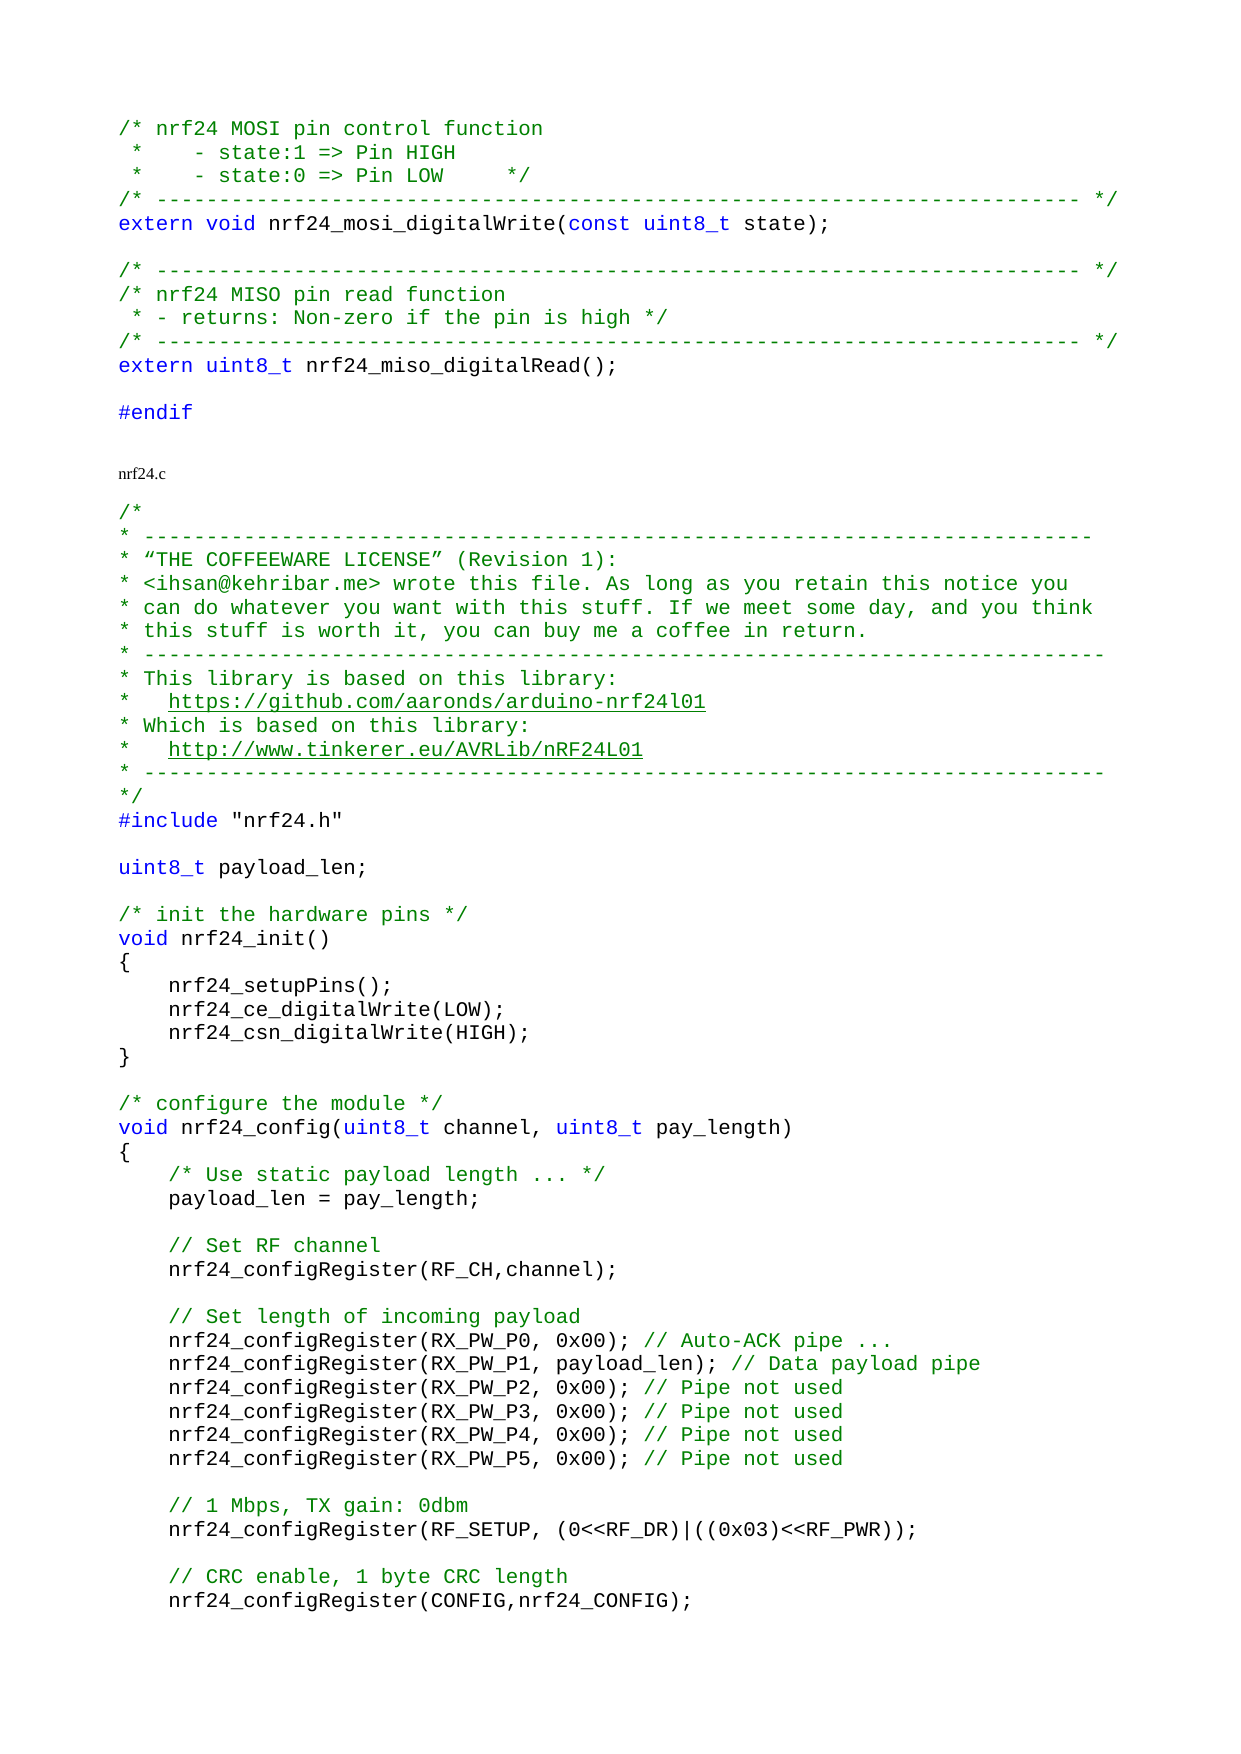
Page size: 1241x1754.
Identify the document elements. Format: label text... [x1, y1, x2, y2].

text nrf24_configRegister(RF_CH,channel); [118, 1259, 1122, 1282]
text * http://www.tinkerer.eu/AVRLib/nRF24L01 [118, 739, 1122, 762]
text /* Use static payload length ... */ [118, 1164, 1122, 1188]
text // Set RF channel [118, 1235, 1122, 1259]
text /* -------------------------------------------------------------------------- */ [118, 189, 1122, 213]
text * - state:0 => Pin LOW */ [118, 165, 1122, 189]
text nrf24_configRegister(RF_SETUP, (0<<RF_DR)|((0x03)<<RF_PWR)); [118, 1519, 1122, 1543]
text void nrf24_config(uint8_t channel, uint8_t pay_length) [118, 1117, 1122, 1141]
text * https://github.com/aaronds/arduino-nrf24l01 [118, 691, 1122, 715]
text * can do whatever you want with this stuff. If we meet some day, and you think [118, 597, 1122, 620]
text } [118, 1046, 1122, 1070]
text nrf24_configRegister(RX_PW_P0, 0x00); // Auto-ACK pipe ... [118, 1330, 1122, 1353]
text nrf24_csn_digitalWrite(HIGH); [118, 1022, 1122, 1046]
text * ----------------------------------------------------------------------------- [118, 644, 1122, 668]
text // CRC enable, 1 byte CRC length [118, 1566, 1122, 1590]
text // 1 Mbps, TX gain: 0dbm [118, 1495, 1122, 1519]
text nrf24.c [118, 464, 1122, 483]
text * ---------------------------------------------------------------------------- [118, 526, 1122, 549]
text nrf24_configRegister(RX_PW_P2, 0x00); // Pipe not used [118, 1377, 1122, 1401]
text nrf24_setupPins(); [118, 975, 1122, 999]
text nrf24_configRegister(RX_PW_P3, 0x00); // Pipe not used [118, 1401, 1122, 1424]
text /* -------------------------------------------------------------------------- */ [118, 331, 1122, 354]
text * - returns: Non-zero if the pin is high */ [118, 307, 1122, 331]
text #endif [118, 402, 1122, 426]
text /* nrf24 MISO pin read function [118, 284, 1122, 307]
text nrf24_ce_digitalWrite(LOW); [118, 999, 1122, 1022]
text nrf24_configRegister(RX_PW_P1, payload_len); // Data payload pipe [118, 1353, 1122, 1377]
text void nrf24_init() [118, 928, 1122, 951]
text * this stuff is worth it, you can buy me a coffee in return. [118, 620, 1122, 644]
text * ----------------------------------------------------------------------------- [118, 762, 1122, 786]
text * “THE COFFEEWARE LICENSE” (Revision 1): [118, 549, 1122, 573]
text extern void nrf24_mosi_digitalWrite(const uint8_t state); [118, 213, 1122, 236]
text nrf24_configRegister(RX_PW_P5, 0x00); // Pipe not used [118, 1448, 1122, 1472]
text /* -------------------------------------------------------------------------- */ [118, 260, 1122, 284]
text /* init the hardware pins */ [118, 904, 1122, 928]
text uint8_t payload_len; [118, 857, 1122, 881]
text * This library is based on this library: [118, 668, 1122, 691]
text /* [118, 502, 1122, 526]
text extern uint8_t nrf24_miso_digitalRead(); [118, 354, 1122, 378]
text /* nrf24 MOSI pin control function [118, 118, 1122, 142]
text #include "nrf24.h" [118, 809, 1122, 833]
text // Set length of incoming payload [118, 1306, 1122, 1330]
text * Which is based on this library: [118, 715, 1122, 739]
text nrf24_configRegister(RX_PW_P4, 0x00); // Pipe not used [118, 1424, 1122, 1448]
text /* configure the module */ [118, 1093, 1122, 1117]
text { [118, 951, 1122, 975]
text * <ihsan@kehribar.me> wrote this file. As long as you retain this notice you [118, 573, 1122, 597]
text nrf24_configRegister(CONFIG,nrf24_CONFIG); [118, 1590, 1122, 1613]
text */ [118, 786, 1122, 809]
text payload_len = pay_length; [118, 1188, 1122, 1212]
text { [118, 1141, 1122, 1164]
text * - state:1 => Pin HIGH [118, 142, 1122, 165]
